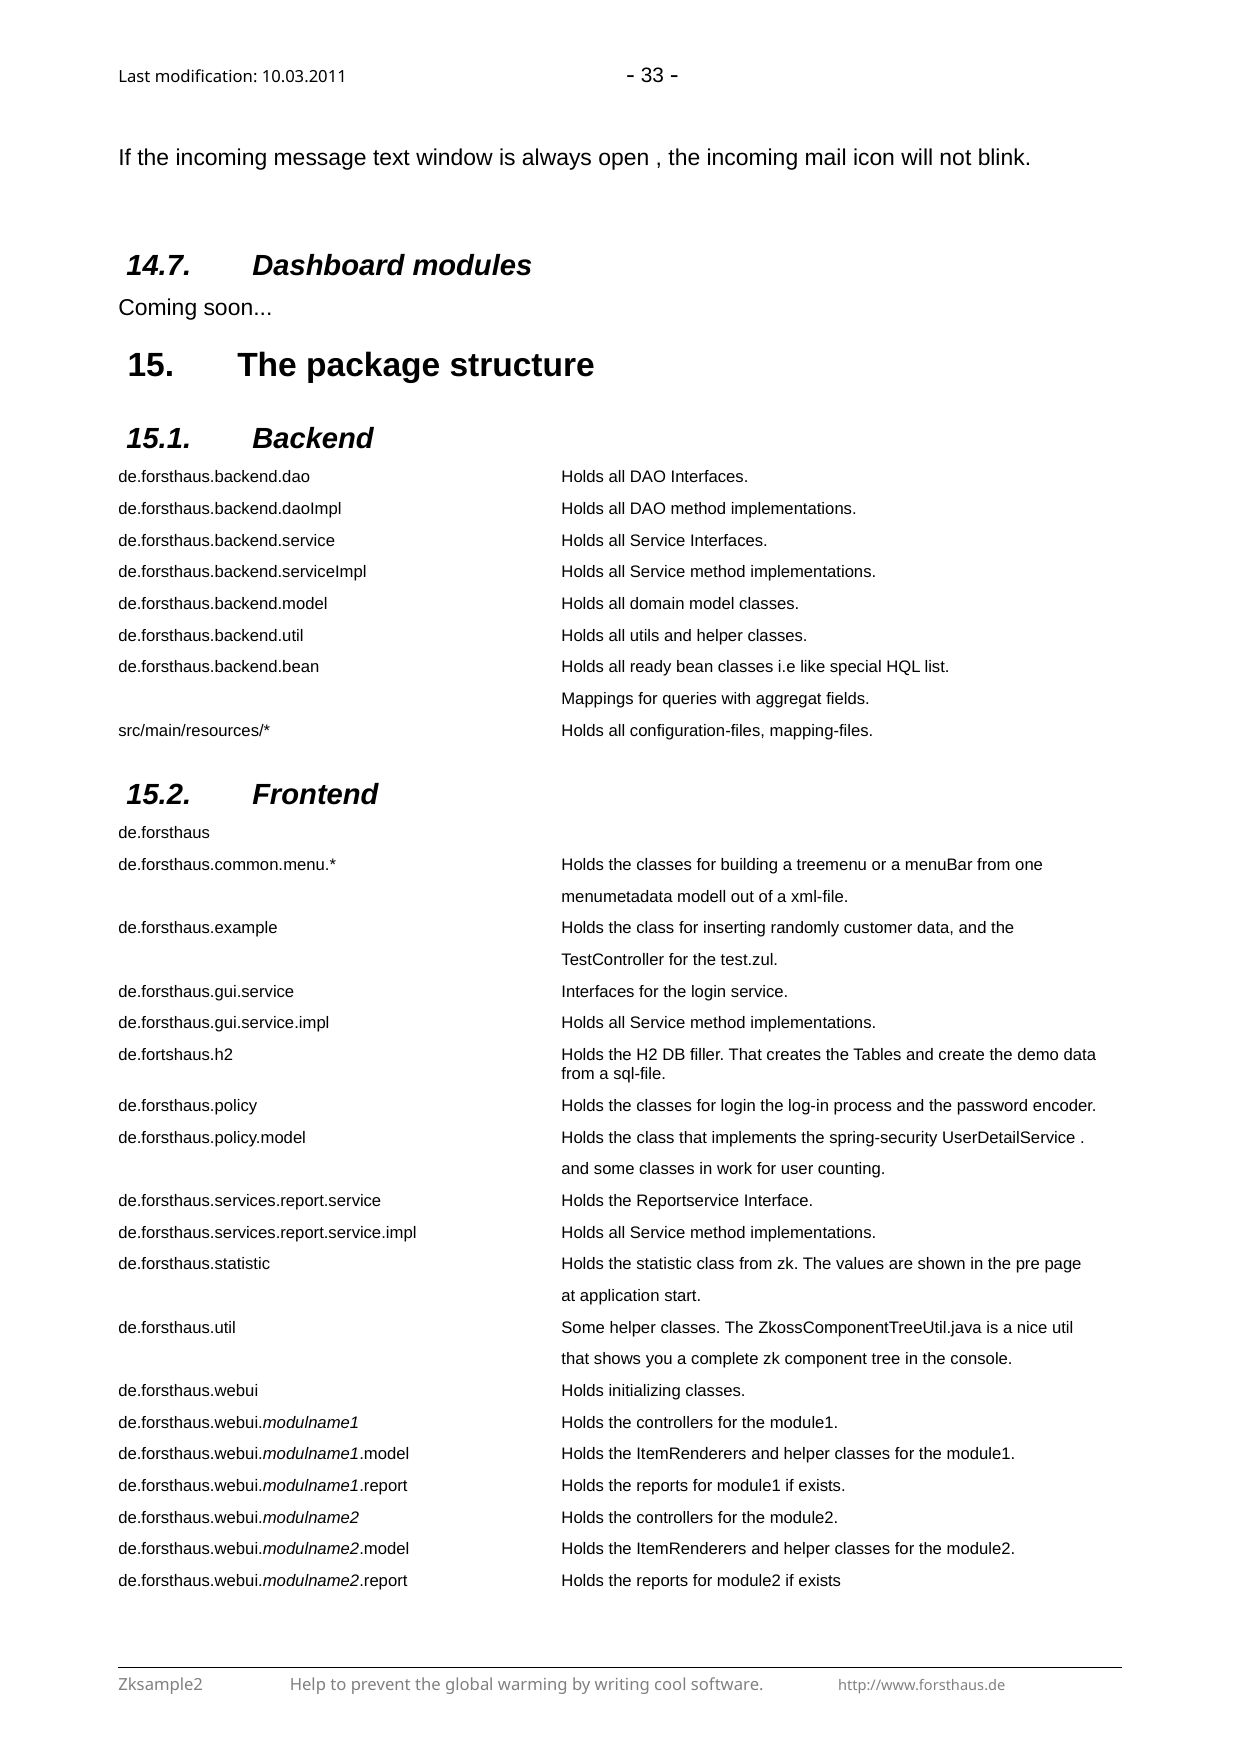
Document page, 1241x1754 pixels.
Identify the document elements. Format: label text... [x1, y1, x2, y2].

text de.forsthaus.backend.serviceImpl Holds all Service method implementations. [118, 562, 1122, 581]
text de.forsthaus.services.report.service Holds the Reportservice Interface. [118, 1191, 1122, 1210]
text de.forsthaus.gui.service Interfaces for the login service. [118, 982, 1122, 1001]
text TestController for the test.zul. [118, 950, 1122, 969]
subtitle Backend [118, 421, 1122, 455]
text de.forsthaus.backend.daoImpl Holds all DAO method implementations. [118, 499, 1122, 518]
subtitle The package structure [118, 345, 1122, 384]
text Coming soon... [118, 294, 1122, 320]
text de.forsthaus.example Holds the class for inserting randomly customer data, and the [118, 918, 1122, 937]
text that shows you a complete zk component tree in the console. [118, 1349, 1122, 1368]
text de.forsthaus.backend.service Holds all Service Interfaces. [118, 531, 1122, 550]
text de.forsthaus.webui.modulname1.model Holds the ItemRenderers and helper classes for the module1. [118, 1444, 1122, 1463]
text de.forsthaus.services.report.service.impl Holds all Service method implementations. [118, 1222, 1122, 1242]
text de.forsthaus.backend.util Holds all utils and helper classes. [118, 626, 1122, 645]
text src/main/resources/* Holds all configuration-files, mapping-files. [118, 721, 1122, 740]
text de.forsthaus.gui.service.impl Holds all Service method implementations. [118, 1013, 1122, 1032]
text de.forsthaus.common.menu.* Holds the classes for building a treemenu or a menuBar from one [118, 855, 1122, 874]
text de.forsthaus.webui.modulname2.report Holds the reports for module2 if exists [118, 1571, 1122, 1590]
text de.forsthaus.backend.model Holds all domain model classes. [118, 594, 1122, 613]
text de.forsthaus [118, 823, 1122, 842]
subtitle Dashboard modules [118, 248, 1122, 281]
text de.forsthaus.webui.modulname2 Holds the controllers for the module2. [118, 1507, 1122, 1527]
text de.fortshaus.h2 Holds the H2 DB filler. That creates the Tables and create the demo data from a sql-file. [118, 1045, 1122, 1083]
text Mappings for queries with aggregat fields. [118, 689, 1122, 708]
text de.forsthaus.util Some helper classes. The ZkossComponentTreeUtil.java is a nice util [118, 1317, 1122, 1337]
text If the incoming message text window is always open , the incoming mail icon will not blink. [118, 144, 1122, 170]
text de.forsthaus.webui Holds initializing classes. [118, 1381, 1122, 1400]
subtitle Frontend [118, 777, 1122, 811]
text de.forsthaus.webui.modulname2.model Holds the ItemRenderers and helper classes for the module2. [118, 1539, 1122, 1558]
text de.forsthaus.backend.dao Holds all DAO Interfaces. [118, 467, 1122, 486]
text de.forsthaus.backend.bean Holds all ready bean classes i.e like special HQL list. [118, 657, 1122, 676]
text de.forsthaus.policy.model Holds the class that implements the spring-security UserDetailService . [118, 1127, 1122, 1147]
text de.forsthaus.policy Holds the classes for login the log-in process and the password encoder. [118, 1096, 1122, 1115]
text de.forsthaus.webui.modulname1.report Holds the reports for module1 if exists. [118, 1476, 1122, 1495]
text at application start. [118, 1286, 1122, 1305]
text menumetadata modell out of a xml-file. [118, 887, 1122, 906]
text de.forsthaus.statistic Holds the statistic class from zk. The values are shown in the pre page [118, 1254, 1122, 1273]
text and some classes in work for user counting. [118, 1159, 1122, 1178]
text de.forsthaus.webui.modulname1 Holds the controllers for the module1. [118, 1412, 1122, 1432]
